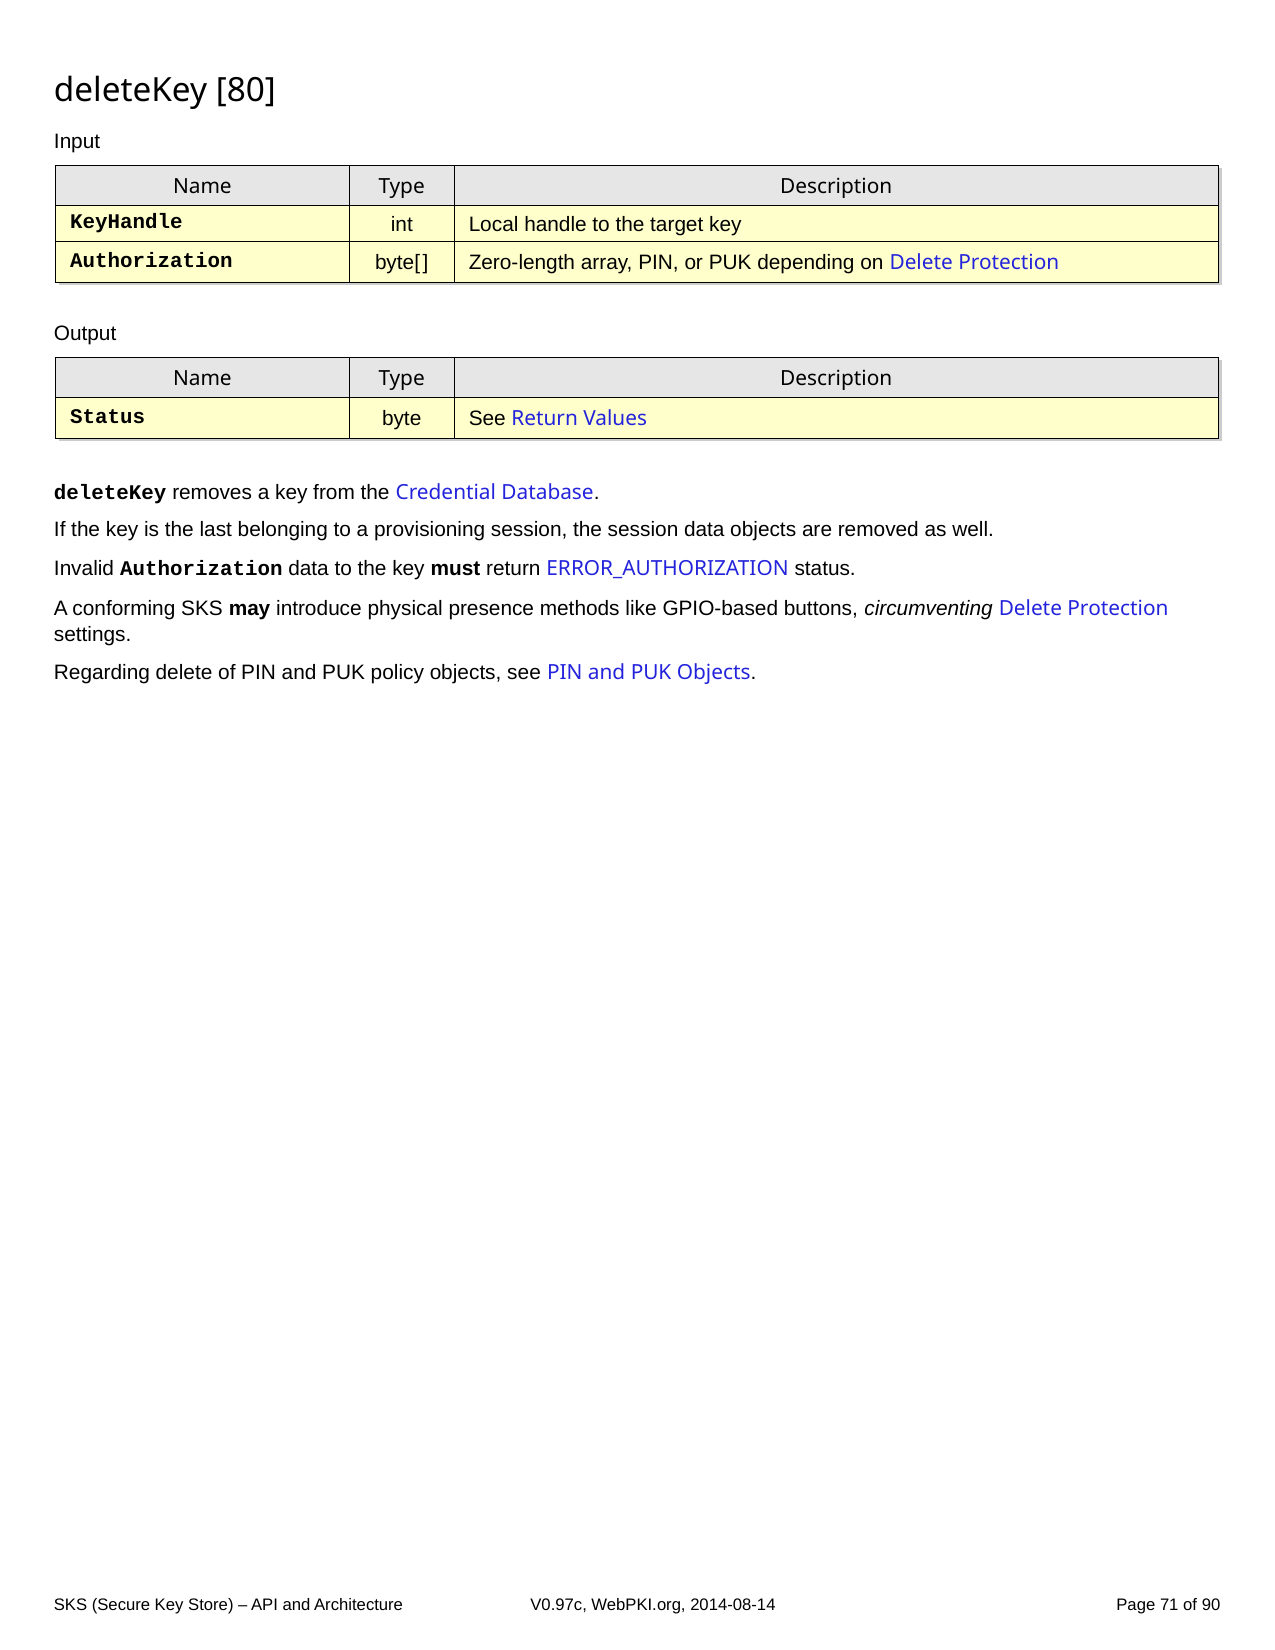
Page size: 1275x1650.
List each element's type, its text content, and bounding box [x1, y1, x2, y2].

table_cell byte [350, 398, 454, 438]
table_header Description [455, 166, 1218, 205]
text Input [54, 129, 1221, 153]
table_cell Local handle to the target key [455, 206, 1218, 241]
table_header Type [350, 166, 454, 205]
text Invalid Authorization data to the key must return ERROR_AUTHORIZATION status. [54, 553, 1221, 582]
table_cell Zero-length array, PIN, or PUK depending on Delete Protection [455, 242, 1218, 282]
table_cell See Return Values [455, 398, 1218, 438]
table_header Name [56, 358, 349, 397]
table_cell Authorization [56, 242, 349, 282]
table_cell byte⁮[ ] [350, 242, 454, 282]
table_header Name [56, 166, 349, 205]
subtitle deleteKey [80] [54, 66, 1221, 111]
table_cell KeyHandle [56, 206, 349, 241]
table_cell int [350, 206, 454, 241]
text If the key is the last belonging to a provisioning session, the session data objects are removed as well. [54, 517, 1221, 541]
text A conforming SKS may introduce physical presence methods like GPIO-based buttons, circumventing Delete Protection settings. [54, 593, 1221, 646]
table_header Description [455, 358, 1218, 397]
text deleteKey removes a key from the Credential Database. [54, 477, 1221, 506]
table_header Type [350, 358, 454, 397]
table_cell Status [56, 398, 349, 438]
text Regarding delete of PIN and PUK policy objects, see PIN and PUK Objects. [54, 657, 1221, 686]
text Output [54, 321, 1221, 345]
